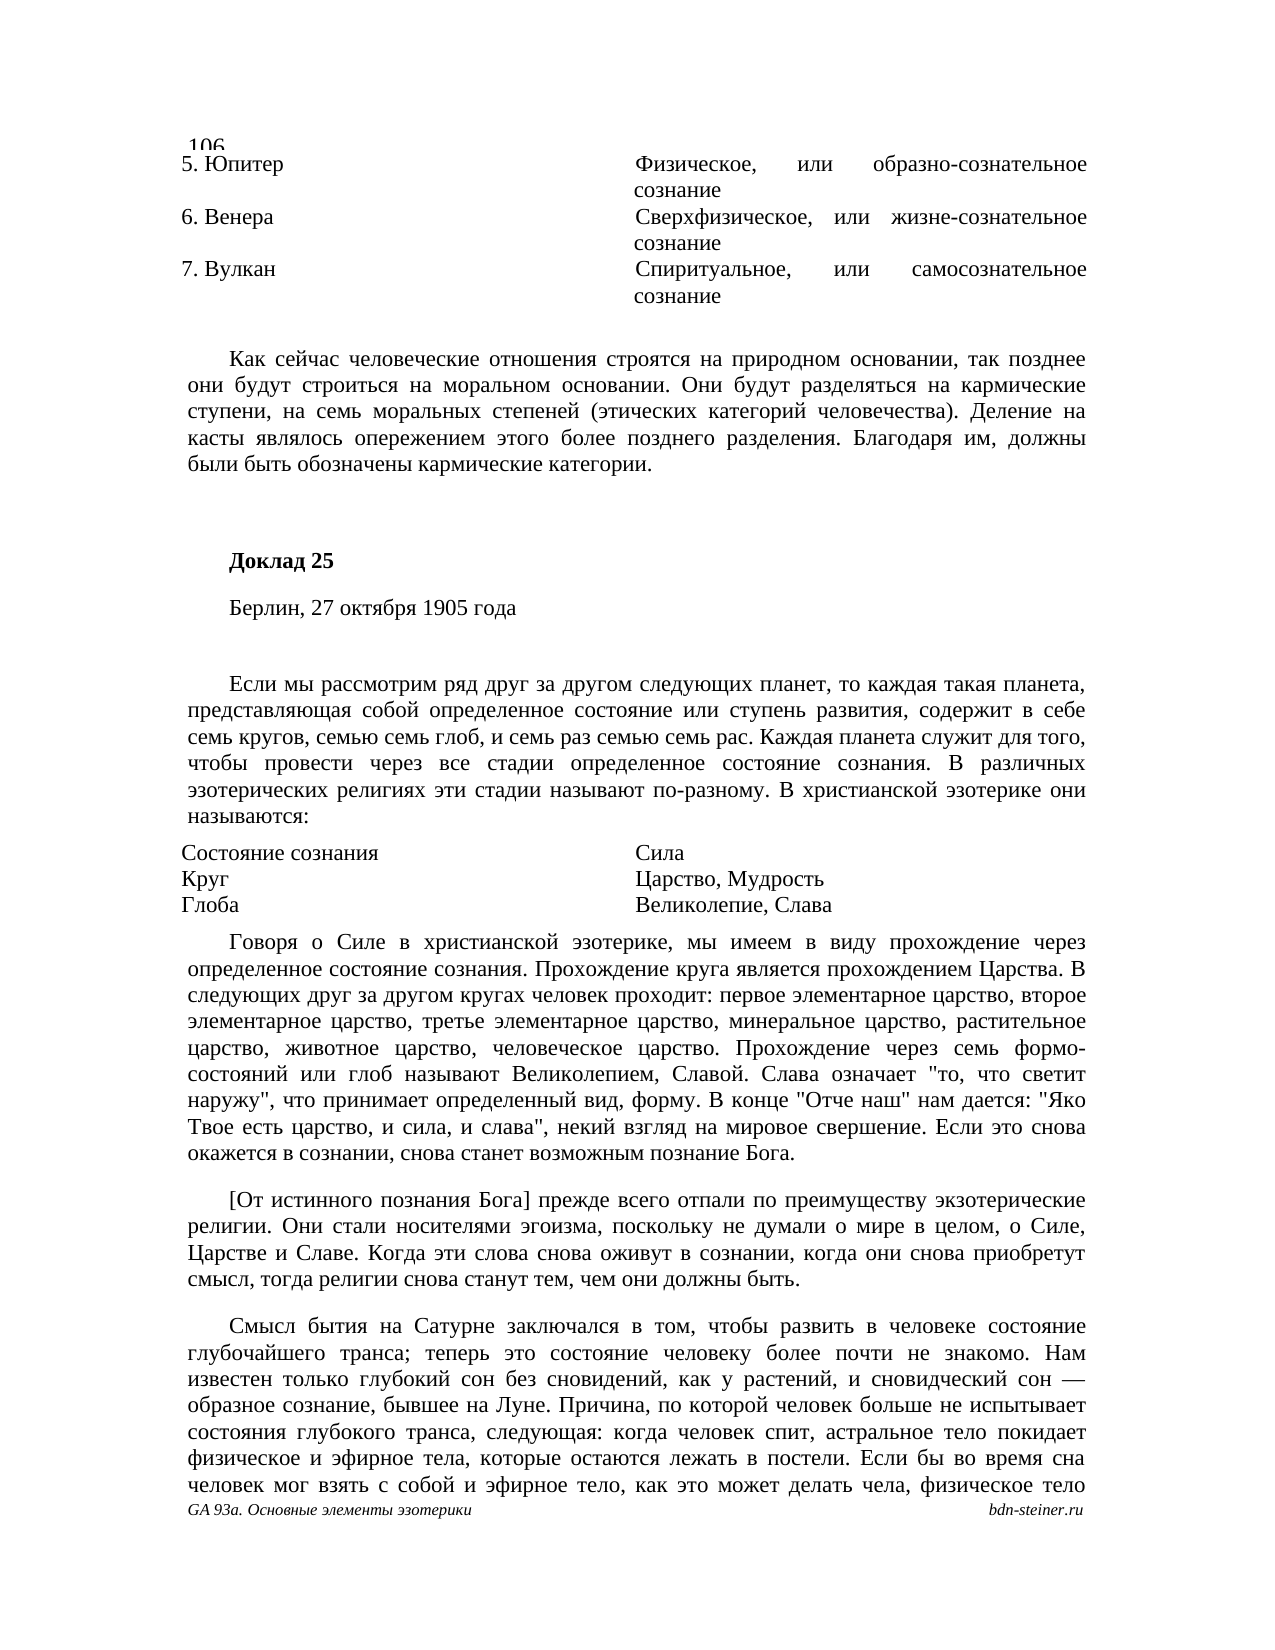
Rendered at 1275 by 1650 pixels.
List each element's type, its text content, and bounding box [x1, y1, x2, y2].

text [От истинного познания Бога] прежде всего отпали по преимуществу экзотерические религии. Они стали носителями эгоизма, поскольку не думали о мире в целом, о Силе, Царстве и Славе. Когда эти слова снова оживут в сознании, когда они снова приобретут смысл, тогда религии снова станут тем, чем они должны быть. [187, 1186, 1087, 1292]
table_cell Спиритуальное, или самосознательное сознание [634, 255, 1087, 308]
text Смысл бытия на Сатурне заключался в том, чтобы развить в человеке состояние глубочайшего транса; теперь это состояние человеку более почти не знакомо. Нам известен только глубокий сон без сновидений, как у растений, и сновидческий сон — образное сознание, бывшее на Луне. Причина, по которой человек больше не испытывает состояния глубокого транса, следующая: когда человек спит, астральное тело покидает физическое и эфирное тела, которые остаются лежать в постели. Если бы во время сна человек мог взять с собой и эфирное тело, как это может делать чела, физическое тело [187, 1312, 1087, 1497]
table_cell Круг [180, 865, 633, 891]
table_cell 7. Вулкан [180, 255, 633, 308]
table_header Состояние сознания [180, 839, 633, 865]
table_cell Глоба [180, 891, 633, 918]
table_cell Великолепие, Слава [634, 891, 1087, 918]
table_cell Сверхфизическое, или жизне-сознательное сознание [634, 203, 1087, 255]
table_cell Царство, Мудрость [634, 865, 1087, 891]
text Говоря о Силе в христианской эзотерике, мы имеем в виду прохождение через определенное состояние сознания. Прохождение круга является прохождением Царства. В следующих друг за другом кругах человек проходит: первое элементарное царство, второе элементарное царство, третье элементарное царство, минеральное царство, растительное царство, животное царство, человеческое царство. Прохождение через семь формо-состояний или глоб называют Великолепием, Славой. Слава означает "то, что светит наружу", что принимает определенный вид, форму. В конце "Отче наш" нам дается: "Яко Твое есть царство, и сила, и слава", некий взгляд на мировое свершение. Если это снова окажется в сознании, снова станет возможным познание Бога. [187, 928, 1087, 1165]
table_cell Физическое, или образно-сознательное сознание [634, 150, 1087, 203]
text Берлин, 27 октября 1905 года [187, 594, 1087, 621]
text Как сейчас человеческие отношения строятся на природном основании, так позднее они будут строиться на моральном основании. Они будут разделяться на кармические ступени, на семь моральных степеней (этических категорий человечества). Деление на касты являлось опережением этого более позднего разделения. Благодаря им, должны были быть обозначены кармические категории. [187, 345, 1087, 477]
table_cell 5. Юпитер [180, 150, 633, 203]
text Если мы рассмотрим ряд друг за другом следующих планет, то каждая такая планета, представляющая собой определенное состояние или ступень развития, содержит в себе семь кругов, семью семь глоб, и семь раз семью семь рас. Каждая планета служит для того, чтобы провести через все стадии определенное состояние сознания. В различных эзотерических религиях эти стадии называют по-разному. В христианской эзотерике они называются: [187, 670, 1087, 828]
table_cell 6. Венера [180, 203, 633, 255]
table_header Сила [634, 839, 1087, 865]
text Доклад 25 [187, 547, 1087, 573]
